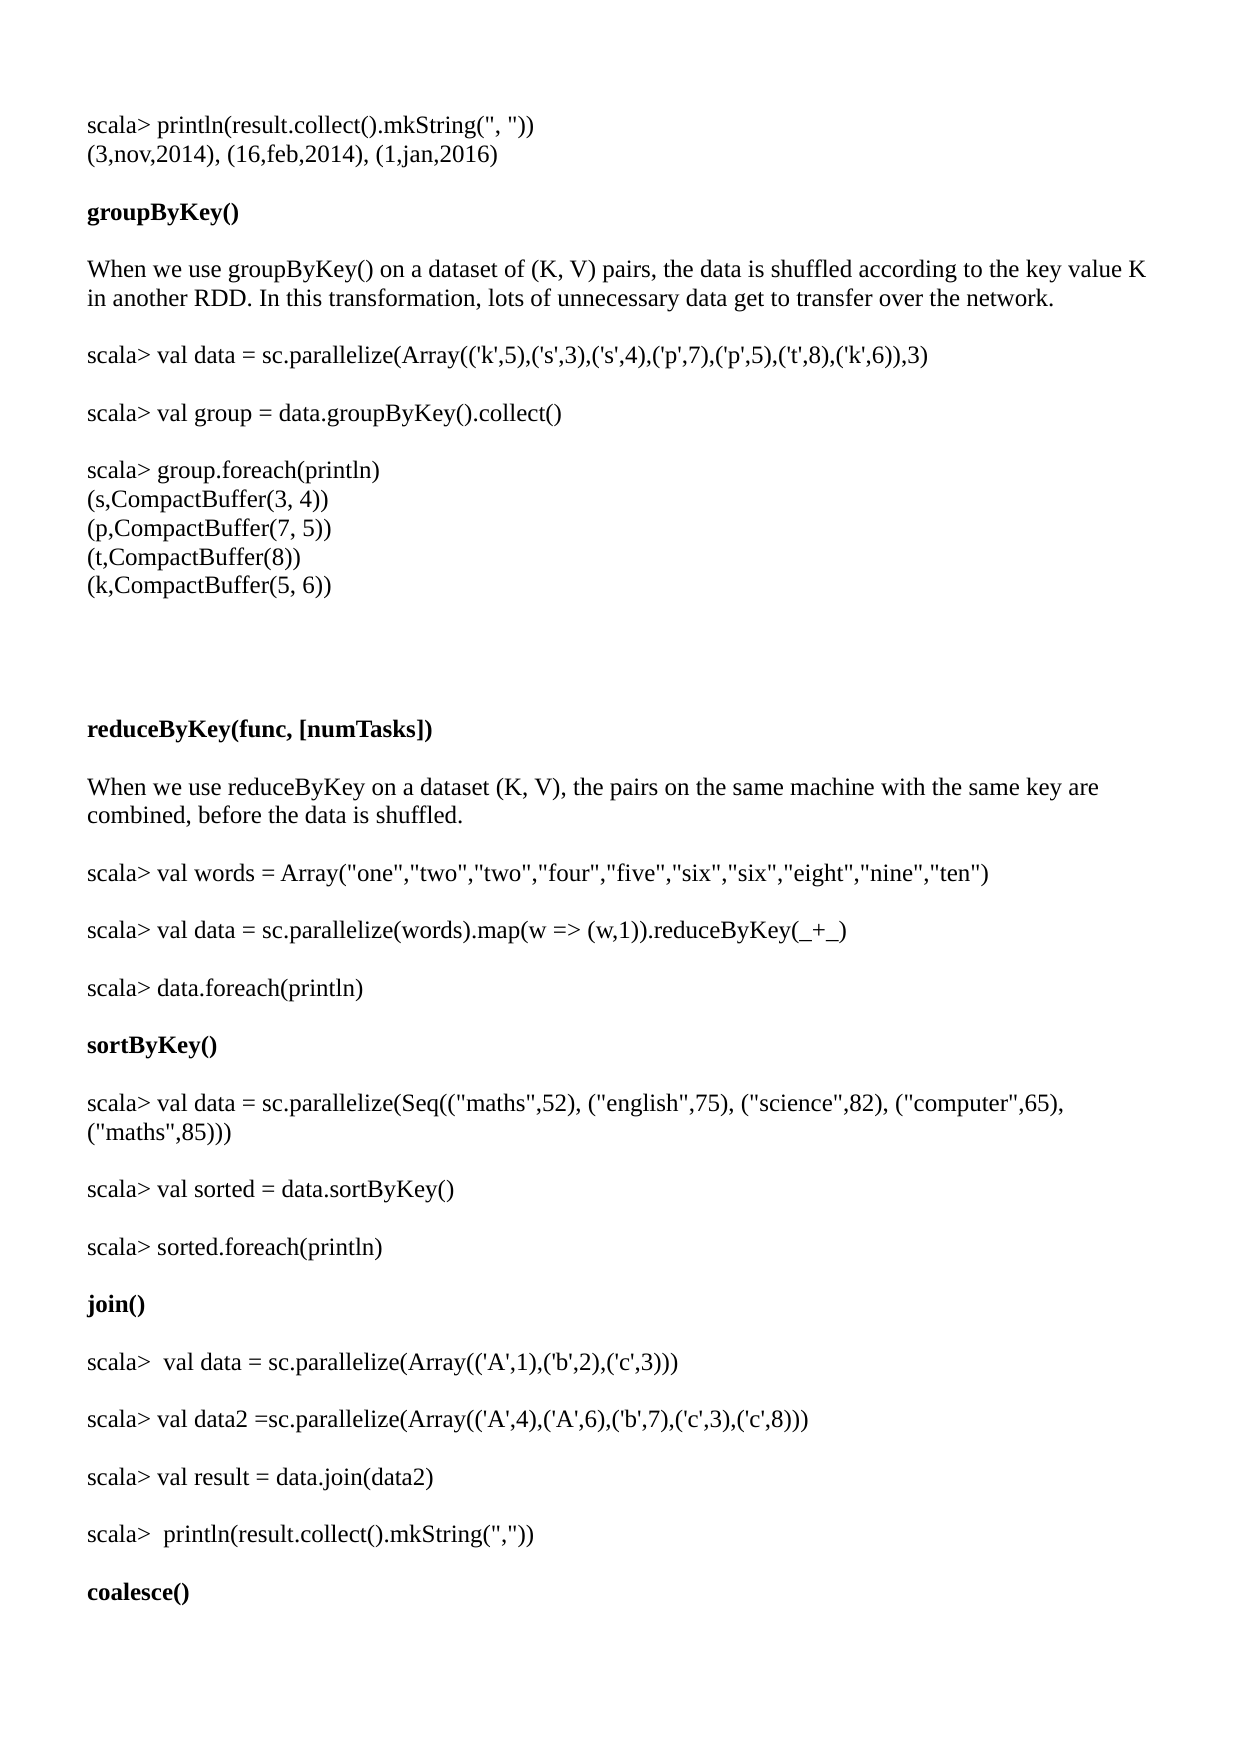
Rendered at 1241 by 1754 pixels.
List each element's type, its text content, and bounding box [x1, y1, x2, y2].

text scala> val data = sc.parallelize(words).map(w => (w,1)).reduceByKey(_+_) [87, 915, 1155, 944]
text scala> val data = sc.parallelize(Seq(("maths",52), ("english",75), ("science",82), ("computer",65), ("maths",85))) [87, 1088, 1155, 1145]
text groupByKey() [87, 197, 1155, 225]
text join() [87, 1289, 1155, 1318]
text scala> val sorted = data.sortByKey() [87, 1174, 1155, 1203]
text scala> sorted.foreach(println) [87, 1232, 1155, 1260]
text sortByKey() [87, 1030, 1155, 1059]
text scala> println(result.collect().mkString(",")) [87, 1519, 1155, 1548]
text (p,CompactBuffer(7, 5)) [87, 513, 1155, 542]
text (k,CompactBuffer(5, 6)) [87, 570, 1155, 599]
text scala> println(result.collect().mkString(", ")) [87, 110, 1155, 139]
text coalesce() [87, 1577, 1155, 1605]
text scala> val data = sc.parallelize(Array(('A',1),('b',2),('c',3))) [87, 1347, 1155, 1375]
text scala> val group = data.groupByKey().collect() [87, 398, 1155, 427]
text scala> val words = Array("one","two","two","four","five","six","six","eight","nine","ten") [87, 858, 1155, 887]
text scala> data.foreach(println) [87, 973, 1155, 1002]
text When we use groupByKey() on a dataset of (K, V) pairs, the data is shuffled according to the key value K in another RDD. In this transformation, lots of unnecessary data get to transfer over the network. [87, 254, 1155, 312]
text scala> val result = data.join(data2) [87, 1462, 1155, 1490]
text (3,nov,2014), (16,feb,2014), (1,jan,2016) [87, 139, 1155, 168]
text scala> val data2 =sc.parallelize(Array(('A',4),('A',6),('b',7),('c',3),('c',8))) [87, 1404, 1155, 1433]
text (s,CompactBuffer(3, 4)) [87, 484, 1155, 513]
text When we use reduceByKey on a dataset (K, V), the pairs on the same machine with the same key are combined, before the data is shuffled. [87, 772, 1155, 829]
text scala> val data = sc.parallelize(Array(('k',5),('s',3),('s',4),('p',7),('p',5),('t',8),('k',6)),3) [87, 340, 1155, 369]
text reduceByKey(func, [numTasks]) [87, 714, 1155, 743]
text scala> group.foreach(println) [87, 455, 1155, 484]
text (t,CompactBuffer(8)) [87, 542, 1155, 570]
